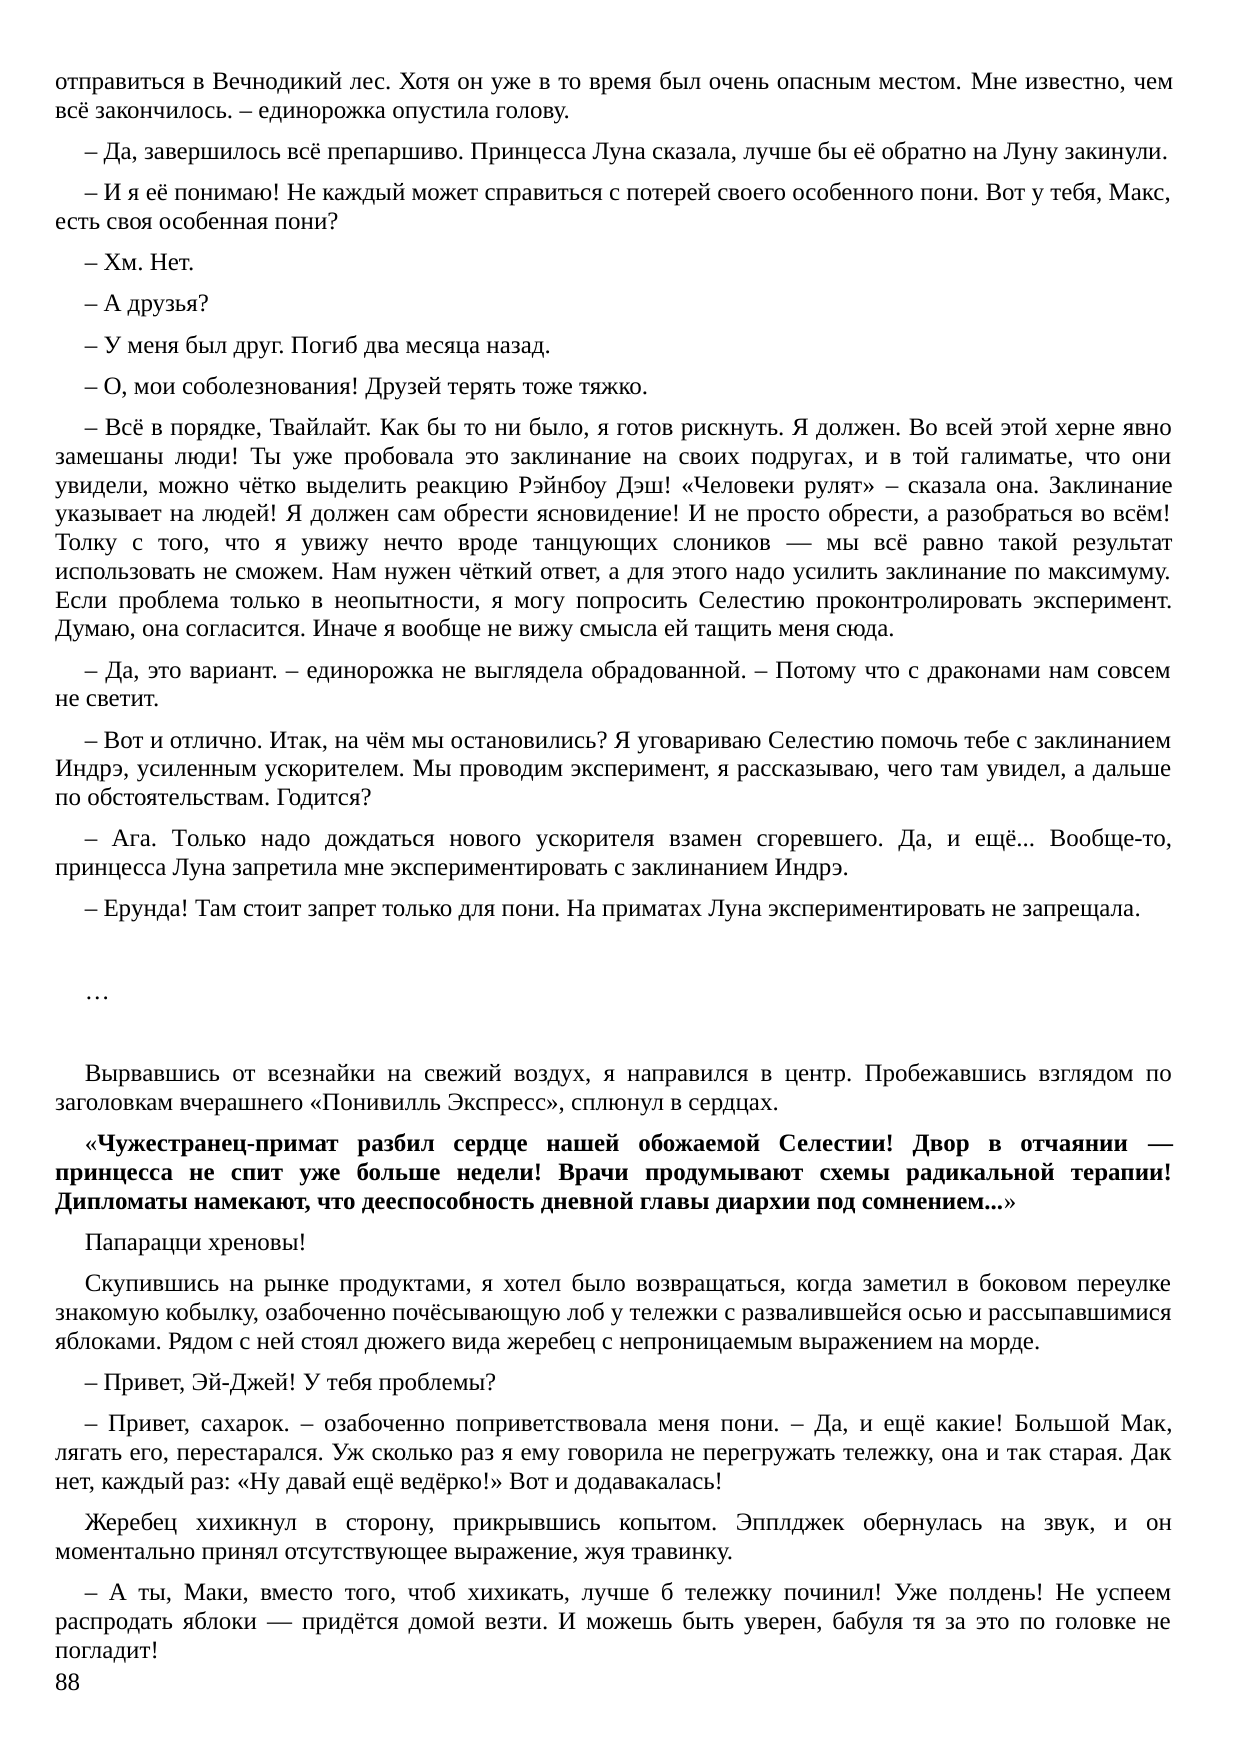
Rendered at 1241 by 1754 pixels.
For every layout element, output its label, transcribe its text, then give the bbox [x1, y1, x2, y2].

text … [55, 976, 1173, 1005]
text – Привет, Эй-Джей! У тебя проблемы? [55, 1367, 1173, 1396]
text – И я её понимаю! Не каждый может справиться с потерей своего особенного пони. Вот у тебя, Макс, есть своя особенная пони? [55, 177, 1173, 235]
text – У меня был друг. Погиб два месяца назад. [55, 330, 1173, 358]
text – Привет, сахарок. – озабоченно поприветствовала меня пони. – Да, и ещё какие! Большой Мак, лягать его, перестарался. Уж сколько раз я ему говорила не перегружать тележку, она и так старая. Дак нет, каждый раз: «Ну давай ещё ведёрко!» Вот и додавакалась! [55, 1408, 1173, 1495]
text Жеребец хихикнул в сторону, прикрывшись копытом. Эпплджек обернулась на звук, и он моментально принял отсутствующее выражение, жуя травинку. [55, 1507, 1173, 1565]
text – Да, это вариант. – единорожка не выглядела обрадованной. – Потому что с драконами нам совсем не светит. [55, 655, 1173, 712]
text Скупившись на рынке продуктами, я хотел было возвращаться, когда заметил в боковом переулке знакомую кобылку, озабоченно почёсывающую лоб у тележки с развалившейся осью и рассыпавшимися яблоками. Рядом с ней стоял дюжего вида жеребец с непроницаемым выражением на морде. [55, 1268, 1173, 1355]
text – Да, завершилось всё препаршиво. Принцесса Луна сказала, лучше бы её обратно на Луну закинули. [55, 136, 1173, 165]
text – О, мои соболезнования! Друзей терять тоже тяжко. [55, 371, 1173, 400]
text – А ты, Маки, вместо того, чтоб хихикать, лучше б тележку починил! Уже полдень! Не успеем распродать яблоки — придётся домой везти. И можешь быть уверен, бабуля тя за это по головке не погладит! [55, 1577, 1173, 1663]
text отправиться в Вечнодикий лес. Хотя он уже в то время был очень опасным местом. Мне известно, чем всё закончилось. – единорожка опустила голову. [55, 66, 1173, 123]
text «Чужестранец-примат разбил сердце нашей обожаемой Селестии! Двор в отчаянии — принцесса не спит уже больше недели! Врачи продумывают схемы радикальной терапии! Дипломаты намекают, что дееспособность дневной главы диархии под сомнением...» [55, 1128, 1173, 1215]
text Вырвавшись от всезнайки на свежий воздух, я направился в центр. Пробежавшись взглядом по заголовкам вчерашнего «Понивилль Экспресс», сплюнул в сердцах. [55, 1058, 1173, 1116]
text – Хм. Нет. [55, 247, 1173, 276]
text – Ерунда! Там стоит запрет только для пони. На приматах Луна экспериментировать не запрещала. [55, 893, 1173, 922]
text Папарацци хреновы! [55, 1227, 1173, 1256]
text – Вот и отлично. Итак, на чём мы остановились? Я уговариваю Селестию помочь тебе с заклинанием Индрэ, усиленным ускорителем. Мы проводим эксперимент, я рассказываю, чего там увидел, а дальше по обстоятельствам. Годится? [55, 725, 1173, 811]
text – А друзья? [55, 288, 1173, 317]
text – Ага. Только надо дождаться нового ускорителя взамен сгоревшего. Да, и ещё... Вообще-то, принцесса Луна запретила мне экспериментировать с заклинанием Индрэ. [55, 823, 1173, 881]
text – Всё в порядке, Твайлайт. Как бы то ни было, я готов рискнуть. Я должен. Во всей этой херне явно замешаны люди! Ты уже пробовала это заклинание на своих подругах, и в той галиматье, что они увидели, можно чётко выделить реакцию Рэйнбоу Дэш! «Человеки рулят» – сказала она. Заклинание указывает на людей! Я должен сам обрести ясновидение! И не просто обрести, а разобраться во всём! Толку с того, что я увижу нечто вроде танцующих слоников — мы всё равно такой результат использовать не сможем. Нам нужен чёткий ответ, а для этого надо усилить заклинание по максимуму. Если проблема только в неопытности, я могу попросить Селестию проконтролировать эксперимент. Думаю, она согласится. Иначе я вообще не вижу смысла ей тащить меня сюда. [55, 412, 1173, 642]
